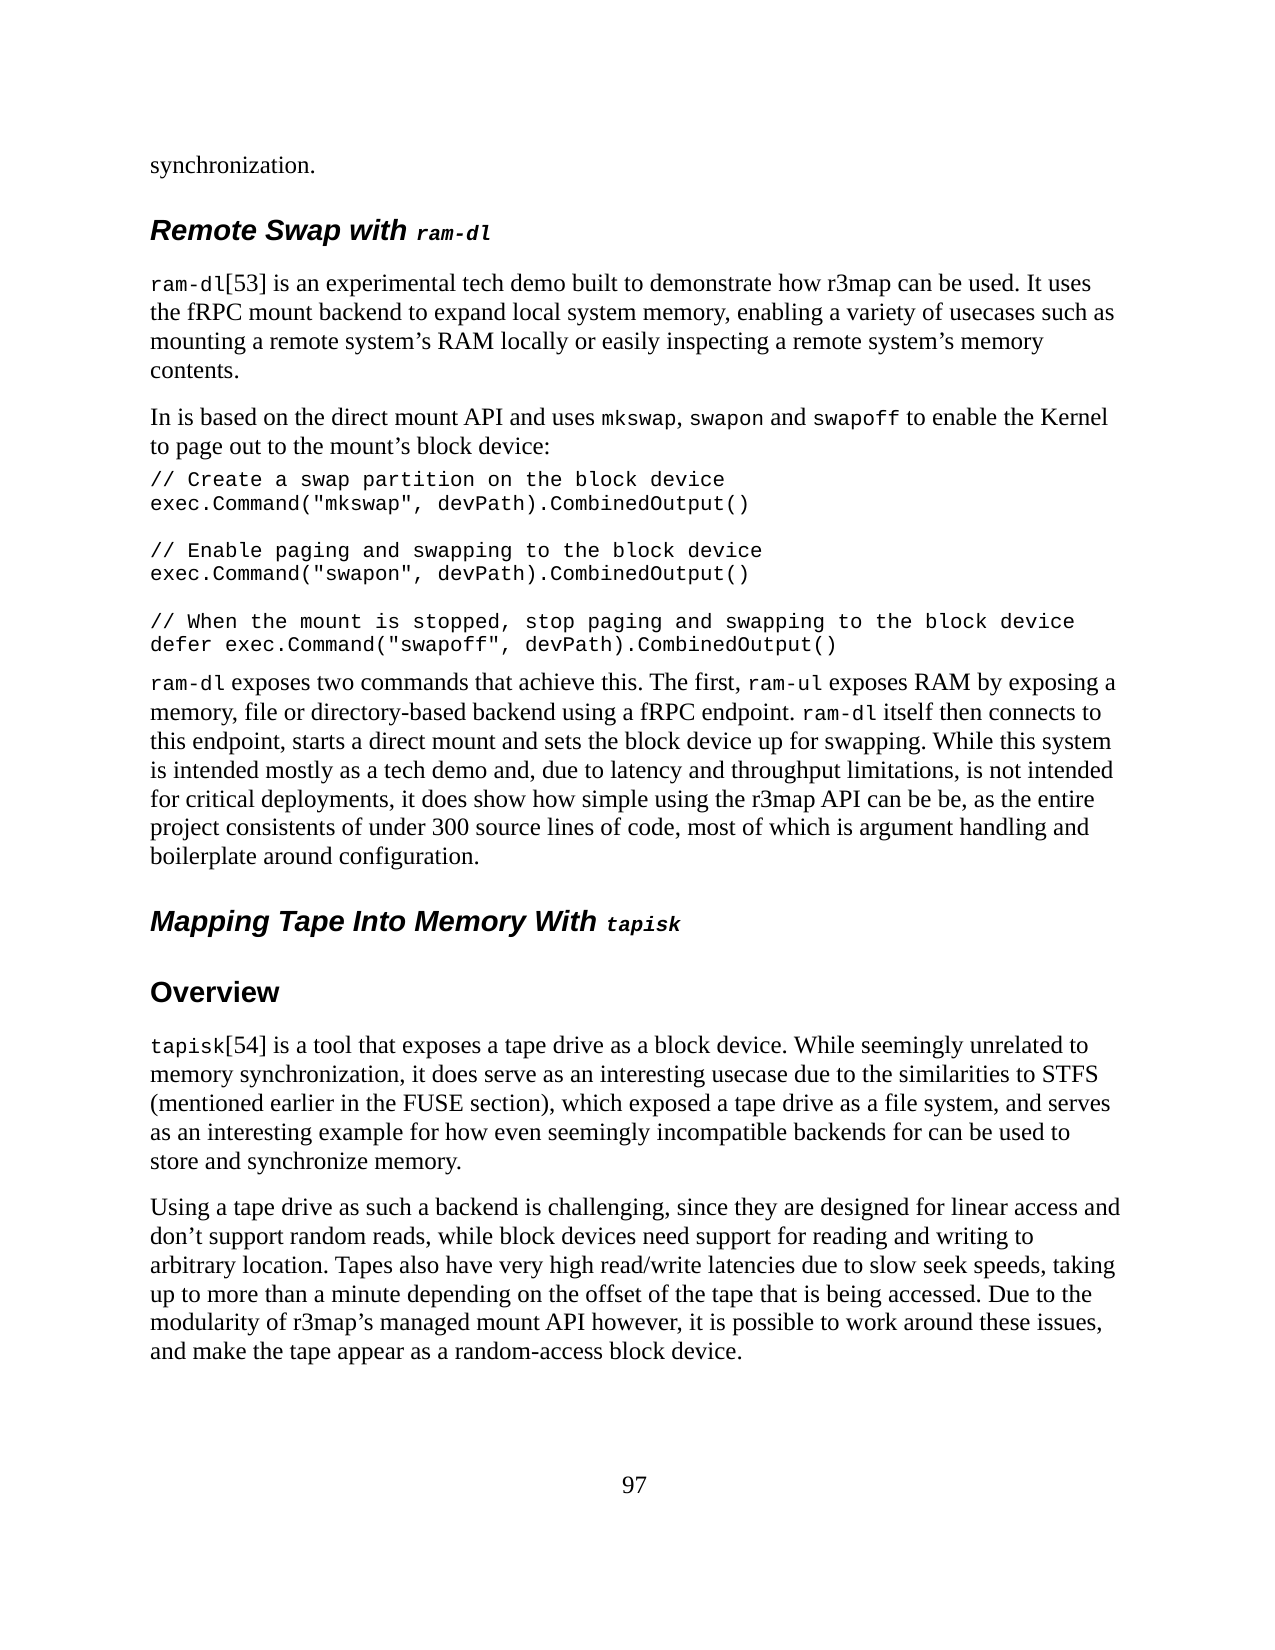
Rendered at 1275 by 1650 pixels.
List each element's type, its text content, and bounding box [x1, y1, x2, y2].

subtitle Remote Swap with ram-dl [150, 213, 1125, 246]
text In is based on the direct mount API and uses mkswap, swapon and swapoff to enable the Kernel to page out to the mount’s block device: [150, 402, 1125, 460]
text ram-dl exposes two commands that achieve this. The first, ram-ul exposes RAM by exposing a memory, file or directory-based backend using a fRPC endpoint. ram-dl itself then connects to this endpoint, starts a direct mount and sets the block device up for swapping. While this system is intended mostly as a tech demo and, due to latency and throughput limitations, is not intended for critical deployments, it does show how simple using the r3map API can be be, as the entire project consistents of under 300 source lines of code, most of which is argument handling and boilerplate around configuration. [150, 667, 1125, 870]
text synchronization. [150, 150, 1125, 179]
text tapisk[54] is a tool that exposes a tape drive as a block device. While seemingly unrelated to memory synchronization, it does serve as an interesting usecase due to the similarities to STFS (mentioned earlier in the FUSE section), which exposed a tape drive as a file system, and serves as an interesting example for how even seemingly incompatible backends for can be used to store and synchronize memory. [150, 1030, 1125, 1174]
text // Enable paging and swapping to the block device [150, 540, 1125, 563]
text Using a tape drive as such a backend is challenging, since they are designed for linear access and don’t support random reads, while block devices need support for reading and writing to arbitrary location. Tapes also have very high read/write latencies due to slow seek speeds, taking up to more than a minute depending on the offset of the tape that is being accessed. Due to the modularity of r3map’s managed mount API however, it is possible to work around these issues, and make the tape appear as a random-access block device. [150, 1192, 1125, 1365]
subtitle Mapping Tape Into Memory With tapisk [150, 904, 1125, 937]
text // When the mount is stopped, stop paging and swapping to the block device [150, 611, 1125, 634]
text // Create a swap partition on the block device [150, 469, 1125, 492]
subtitle Overview [150, 975, 1125, 1008]
text exec.Command("swapon", devPath).CombinedOutput() [150, 563, 1125, 587]
text ram-dl[53] is an experimental tech demo built to demonstrate how r3map can be used. It uses the fRPC mount backend to expand local system memory, enabling a variety of usecases such as mounting a remote system’s RAM locally or easily inspecting a remote system’s memory contents. [150, 268, 1125, 384]
text exec.Command("mkswap", devPath).CombinedOutput() [150, 492, 1125, 516]
text defer exec.Command("swapoff", devPath).CombinedOutput() [150, 634, 1125, 658]
